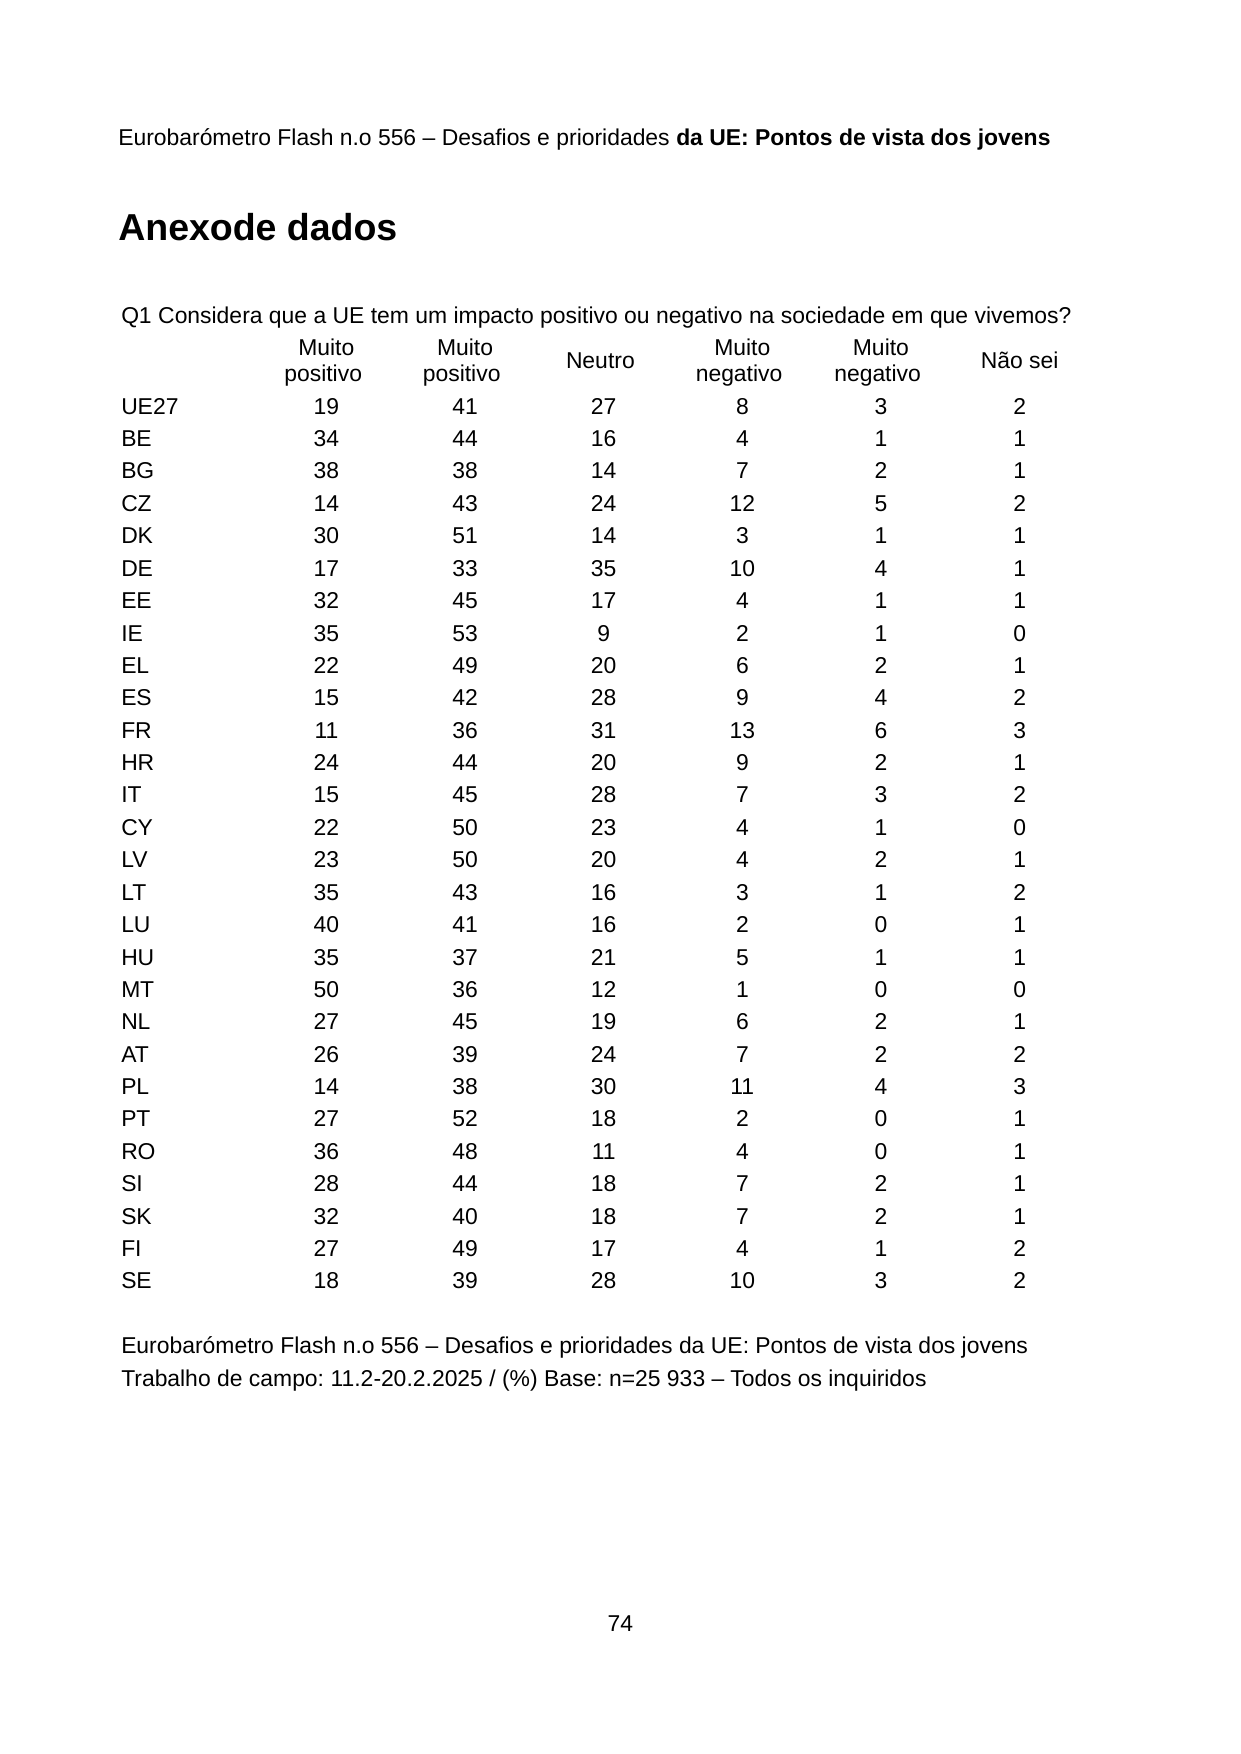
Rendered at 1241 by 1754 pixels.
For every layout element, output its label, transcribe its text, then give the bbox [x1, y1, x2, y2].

table_cell 20 [534, 746, 673, 778]
table_cell 2 [811, 1200, 950, 1232]
table_cell 50 [395, 843, 534, 876]
table_cell 11 [673, 1070, 811, 1102]
table_cell 0 [811, 1135, 950, 1167]
table_cell 7 [673, 1038, 811, 1070]
table_cell 22 [257, 649, 395, 681]
table_cell 2 [950, 487, 1089, 519]
table_cell 1 [811, 1232, 950, 1264]
subtitle Anexode dados [118, 205, 1122, 248]
table_cell 10 [673, 1264, 811, 1297]
table_cell 6 [673, 1005, 811, 1038]
table_cell 12 [673, 487, 811, 519]
table_cell 3 [811, 1264, 950, 1297]
table_cell 4 [811, 1070, 950, 1102]
table_cell 1 [950, 1135, 1089, 1167]
table_cell 4 [673, 1232, 811, 1264]
table_cell 11 [257, 714, 395, 746]
table_cell IT [118, 779, 257, 811]
table_cell NL [118, 1005, 257, 1038]
table_cell 37 [395, 940, 534, 973]
table_cell 40 [395, 1200, 534, 1232]
table_cell PT [118, 1103, 257, 1135]
table_cell 1 [950, 649, 1089, 681]
table_cell 2 [811, 649, 950, 681]
table_cell 38 [257, 455, 395, 487]
table_cell 0 [950, 811, 1089, 843]
table_cell [811, 1297, 950, 1329]
table_cell 1 [673, 973, 811, 1005]
table_cell 32 [257, 1200, 395, 1232]
table_cell [118, 1297, 257, 1329]
table_cell 1 [950, 519, 1089, 552]
table_cell 7 [673, 1167, 811, 1199]
table_cell 17 [257, 552, 395, 584]
table_cell EE [118, 584, 257, 616]
table_cell 24 [534, 487, 673, 519]
table_cell Não sei [950, 331, 1089, 390]
table_cell 23 [534, 811, 673, 843]
table_cell 1 [950, 1200, 1089, 1232]
table_cell 2 [950, 876, 1089, 908]
table_cell 17 [534, 584, 673, 616]
table_cell SE [118, 1264, 257, 1297]
table_cell 50 [257, 973, 395, 1005]
table_cell 28 [534, 1264, 673, 1297]
table_cell 35 [534, 552, 673, 584]
table_cell 16 [534, 422, 673, 454]
table_cell 33 [395, 552, 534, 584]
table_cell [534, 1297, 673, 1329]
table_cell 6 [673, 649, 811, 681]
table_cell IE [118, 616, 257, 649]
table_cell 4 [811, 681, 950, 714]
table_cell 15 [257, 779, 395, 811]
table_cell 42 [395, 681, 534, 714]
table_cell 5 [673, 940, 811, 973]
table_cell 30 [257, 519, 395, 552]
table_cell 16 [534, 908, 673, 940]
table_cell 26 [257, 1038, 395, 1070]
table_cell 35 [257, 940, 395, 973]
table_cell 3 [673, 519, 811, 552]
table_cell ES [118, 681, 257, 714]
table_cell Muito positivo [395, 331, 534, 390]
table_cell 0 [950, 973, 1089, 1005]
table_cell HR [118, 746, 257, 778]
table_cell 1 [811, 876, 950, 908]
table_cell 4 [673, 584, 811, 616]
table_cell 11 [534, 1135, 673, 1167]
table_cell 27 [257, 1005, 395, 1038]
table_cell 1 [811, 811, 950, 843]
table_cell [118, 331, 257, 390]
table_cell MT [118, 973, 257, 1005]
table_cell 7 [673, 1200, 811, 1232]
table_cell 51 [395, 519, 534, 552]
table_cell 3 [811, 779, 950, 811]
table_cell 8 [673, 390, 811, 422]
table_cell 21 [534, 940, 673, 973]
table_cell 6 [811, 714, 950, 746]
table_cell 1 [811, 616, 950, 649]
table_cell 38 [395, 1070, 534, 1102]
table_cell 53 [395, 616, 534, 649]
table_cell 1 [811, 519, 950, 552]
table_cell 3 [811, 390, 950, 422]
table_cell 1 [950, 843, 1089, 876]
table_cell 1 [950, 746, 1089, 778]
table_cell 41 [395, 908, 534, 940]
table_cell 44 [395, 1167, 534, 1199]
table_cell HU [118, 940, 257, 973]
table_cell 13 [673, 714, 811, 746]
table_cell 22 [257, 811, 395, 843]
table_cell LT [118, 876, 257, 908]
table_cell 36 [395, 973, 534, 1005]
table_cell 24 [257, 746, 395, 778]
table_cell 49 [395, 1232, 534, 1264]
table_cell 44 [395, 746, 534, 778]
table_cell 18 [534, 1200, 673, 1232]
table_cell 16 [534, 876, 673, 908]
table_cell 2 [673, 616, 811, 649]
table_cell 14 [534, 455, 673, 487]
table_cell 34 [257, 422, 395, 454]
table_cell 2 [811, 1005, 950, 1038]
table_cell 1 [950, 1103, 1089, 1135]
table_cell EL [118, 649, 257, 681]
table_cell 14 [257, 1070, 395, 1102]
table_cell 2 [811, 746, 950, 778]
table_cell 19 [257, 390, 395, 422]
table_cell 43 [395, 876, 534, 908]
table_cell 31 [534, 714, 673, 746]
table_cell CY [118, 811, 257, 843]
table_cell Muito positivo [257, 331, 395, 390]
table_cell SK [118, 1200, 257, 1232]
table_cell 1 [950, 1167, 1089, 1199]
table_cell 28 [257, 1167, 395, 1199]
table_cell 1 [950, 908, 1089, 940]
table_cell BG [118, 455, 257, 487]
table_cell 52 [395, 1103, 534, 1135]
table_cell 14 [534, 519, 673, 552]
table_cell 1 [811, 422, 950, 454]
table_cell 9 [673, 746, 811, 778]
table_cell 50 [395, 811, 534, 843]
table_cell PL [118, 1070, 257, 1102]
table_cell 2 [950, 681, 1089, 714]
table_cell 36 [395, 714, 534, 746]
table_cell 2 [811, 1167, 950, 1199]
table_cell 39 [395, 1264, 534, 1297]
table_cell 2 [950, 779, 1089, 811]
table_cell SI [118, 1167, 257, 1199]
table_cell 44 [395, 422, 534, 454]
table_cell Eurobarómetro Flash n.o 556 – Desafios e prioridades da UE: Pontos de vista dos jovens [118, 1329, 1089, 1362]
table_cell 39 [395, 1038, 534, 1070]
table_cell 27 [257, 1232, 395, 1264]
table_cell 5 [811, 487, 950, 519]
table_cell 3 [950, 714, 1089, 746]
table_cell 2 [950, 1232, 1089, 1264]
table_cell DE [118, 552, 257, 584]
table_cell 4 [673, 843, 811, 876]
table_cell FI [118, 1232, 257, 1264]
table_cell 45 [395, 779, 534, 811]
table_cell 1 [950, 422, 1089, 454]
table_cell 23 [257, 843, 395, 876]
table_cell 15 [257, 681, 395, 714]
table_cell CZ [118, 487, 257, 519]
table_cell [257, 1297, 395, 1329]
table_cell 35 [257, 616, 395, 649]
table_cell 12 [534, 973, 673, 1005]
table_cell 2 [811, 1038, 950, 1070]
table_cell FR [118, 714, 257, 746]
table_cell 3 [673, 876, 811, 908]
table_cell 1 [950, 1005, 1089, 1038]
table_cell 32 [257, 584, 395, 616]
table_cell RO [118, 1135, 257, 1167]
table_cell 2 [950, 1038, 1089, 1070]
table_cell [395, 1297, 534, 1329]
table_header Q1 Considera que a UE tem um impacto positivo ou negativo na sociedade em que vivemos? [118, 299, 1089, 331]
table_cell 4 [811, 552, 950, 584]
table_cell DK [118, 519, 257, 552]
table_cell 41 [395, 390, 534, 422]
table_cell [673, 1297, 811, 1329]
table_cell 30 [534, 1070, 673, 1102]
table_cell 3 [950, 1070, 1089, 1102]
table_cell 28 [534, 681, 673, 714]
table_cell 2 [950, 390, 1089, 422]
table_cell 0 [811, 973, 950, 1005]
table_cell 18 [534, 1167, 673, 1199]
table_cell 1 [950, 940, 1089, 973]
table_cell 7 [673, 779, 811, 811]
table_cell 45 [395, 1005, 534, 1038]
table_cell 2 [811, 455, 950, 487]
table_cell 14 [257, 487, 395, 519]
table_cell 1 [811, 940, 950, 973]
table_cell LU [118, 908, 257, 940]
table_cell 4 [673, 422, 811, 454]
table_cell [950, 1297, 1089, 1329]
table_cell Muito negativo [673, 331, 811, 390]
table_cell 4 [673, 811, 811, 843]
table_cell 0 [950, 616, 1089, 649]
table_cell 20 [534, 843, 673, 876]
table_cell Neutro [534, 331, 673, 390]
table_cell 36 [257, 1135, 395, 1167]
table_cell 35 [257, 876, 395, 908]
table_cell 0 [811, 1103, 950, 1135]
table_cell 0 [811, 908, 950, 940]
table_cell 10 [673, 552, 811, 584]
table_cell 43 [395, 487, 534, 519]
table_cell LV [118, 843, 257, 876]
table_cell 2 [811, 843, 950, 876]
table_cell 9 [534, 616, 673, 649]
table_cell Trabalho de campo: 11.2-20.2.2025 / (%) Base: n=25 933 – Todos os inquiridos [118, 1362, 1089, 1394]
table_cell 38 [395, 455, 534, 487]
table_cell 2 [673, 1103, 811, 1135]
table_cell 49 [395, 649, 534, 681]
table_cell 4 [673, 1135, 811, 1167]
table_cell 19 [534, 1005, 673, 1038]
table_cell 7 [673, 455, 811, 487]
table_cell 24 [534, 1038, 673, 1070]
table_cell 28 [534, 779, 673, 811]
table_cell 1 [950, 552, 1089, 584]
table_cell 48 [395, 1135, 534, 1167]
table_cell 1 [811, 584, 950, 616]
table_cell 1 [950, 455, 1089, 487]
table_cell 40 [257, 908, 395, 940]
table_cell 9 [673, 681, 811, 714]
table_cell 45 [395, 584, 534, 616]
table_cell 18 [257, 1264, 395, 1297]
table_cell 17 [534, 1232, 673, 1264]
table_cell 1 [950, 584, 1089, 616]
table_cell 27 [534, 390, 673, 422]
table_cell BE [118, 422, 257, 454]
table_cell UE27 [118, 390, 257, 422]
table_cell Muito negativo [811, 331, 950, 390]
table_cell 18 [534, 1103, 673, 1135]
table_cell 27 [257, 1103, 395, 1135]
table_cell AT [118, 1038, 257, 1070]
table_cell 2 [673, 908, 811, 940]
table_cell 20 [534, 649, 673, 681]
table_cell 2 [950, 1264, 1089, 1297]
